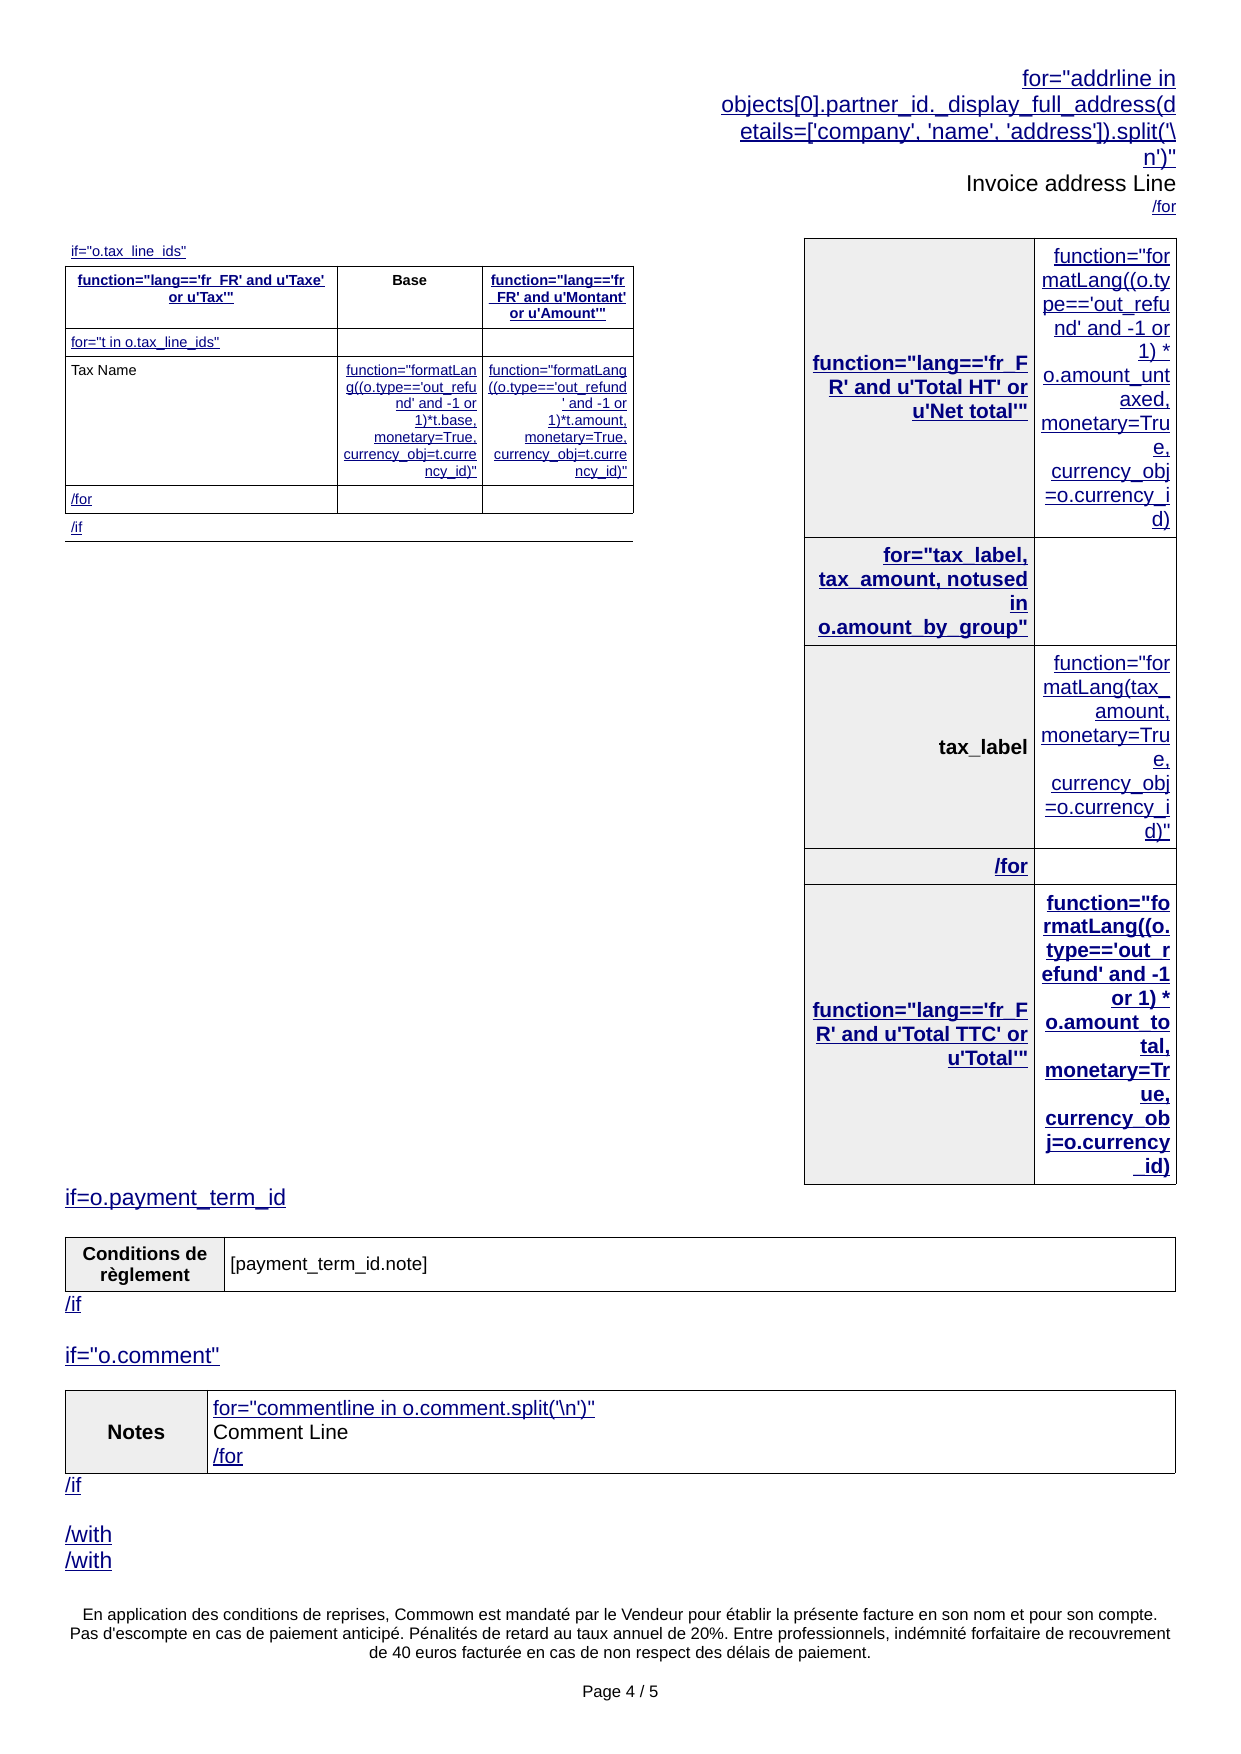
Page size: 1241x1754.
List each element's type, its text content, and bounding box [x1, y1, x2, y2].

text /if [65, 1292, 1175, 1315]
text if=o.payment_term_id [65, 1184, 1175, 1210]
text /with [65, 1547, 1175, 1574]
text /if [65, 1474, 1175, 1497]
table_cell /for [805, 849, 1034, 884]
table_cell [338, 329, 482, 356]
table_cell [1035, 538, 1176, 645]
table_header if="o.tax_line_ids" [65, 238, 337, 266]
table_header function="lang=='fr_FR' and u'Total HT' or u'Net total'" [805, 239, 1034, 537]
table_cell function="lang=='fr_FR' and u'Total TTC' or u'Total'" [805, 885, 1034, 1184]
table_header [65, 542, 633, 1184]
table_header Notes [66, 1391, 207, 1473]
table_cell function="lang=='fr_FR' and u'Montant' or u'Amount'" [483, 267, 633, 327]
text if="o.comment" [65, 1342, 1175, 1368]
table_cell Tax Name [66, 357, 337, 485]
table_cell [338, 486, 482, 513]
table_cell [483, 329, 633, 356]
table_cell function="formatLang((o.type=='out_refund' and -1 or 1)*t.base, monetary=True, currency_obj=t.currency_id)" [338, 357, 482, 485]
table_cell function="formatLang(tax_amount, monetary=True, currency_obj=o.currency_id)" [1035, 646, 1176, 848]
table_cell for="t in o.tax_line_ids" [66, 329, 337, 356]
table_cell /if [65, 514, 337, 541]
table_cell [1035, 849, 1176, 884]
text /with [65, 1521, 1175, 1547]
table_cell Base [338, 267, 482, 327]
table_cell function="lang=='fr_FR' and u'Taxe' or u'Tax'" [66, 267, 337, 327]
table_header function="formatLang((o.type=='out_refund' and -1 or 1) * o.amount_untaxed, monetary=True, currency_obj=o.currency_id) [1035, 239, 1176, 537]
table_cell [337, 514, 482, 541]
table_cell for="tax_label, tax_amount, notused in o.amount_by_group" [805, 538, 1034, 645]
table_cell /for [66, 486, 337, 513]
table_header [633, 238, 804, 1184]
table_cell [483, 486, 633, 513]
table_header [482, 238, 633, 266]
table_cell function="formatLang((o.type=='out_refund' and -1 or 1)*t.amount, monetary=True, currency_obj=t.currency_id)" [483, 357, 633, 485]
table_header for="commentline in o.comment.split('\n')" Comment Line /for [208, 1391, 1175, 1473]
table_header [337, 238, 482, 266]
table_cell tax_label [805, 646, 1034, 848]
table_header [payment_term_id.note] [225, 1238, 1175, 1291]
table_header Conditions de règlement [66, 1238, 224, 1291]
table_cell function="formatLang((o.type=='out_refund' and -1 or 1) * o.amount_total, monetary=True, currency_obj=o.currency_id) [1035, 885, 1176, 1184]
table_cell [482, 514, 633, 541]
